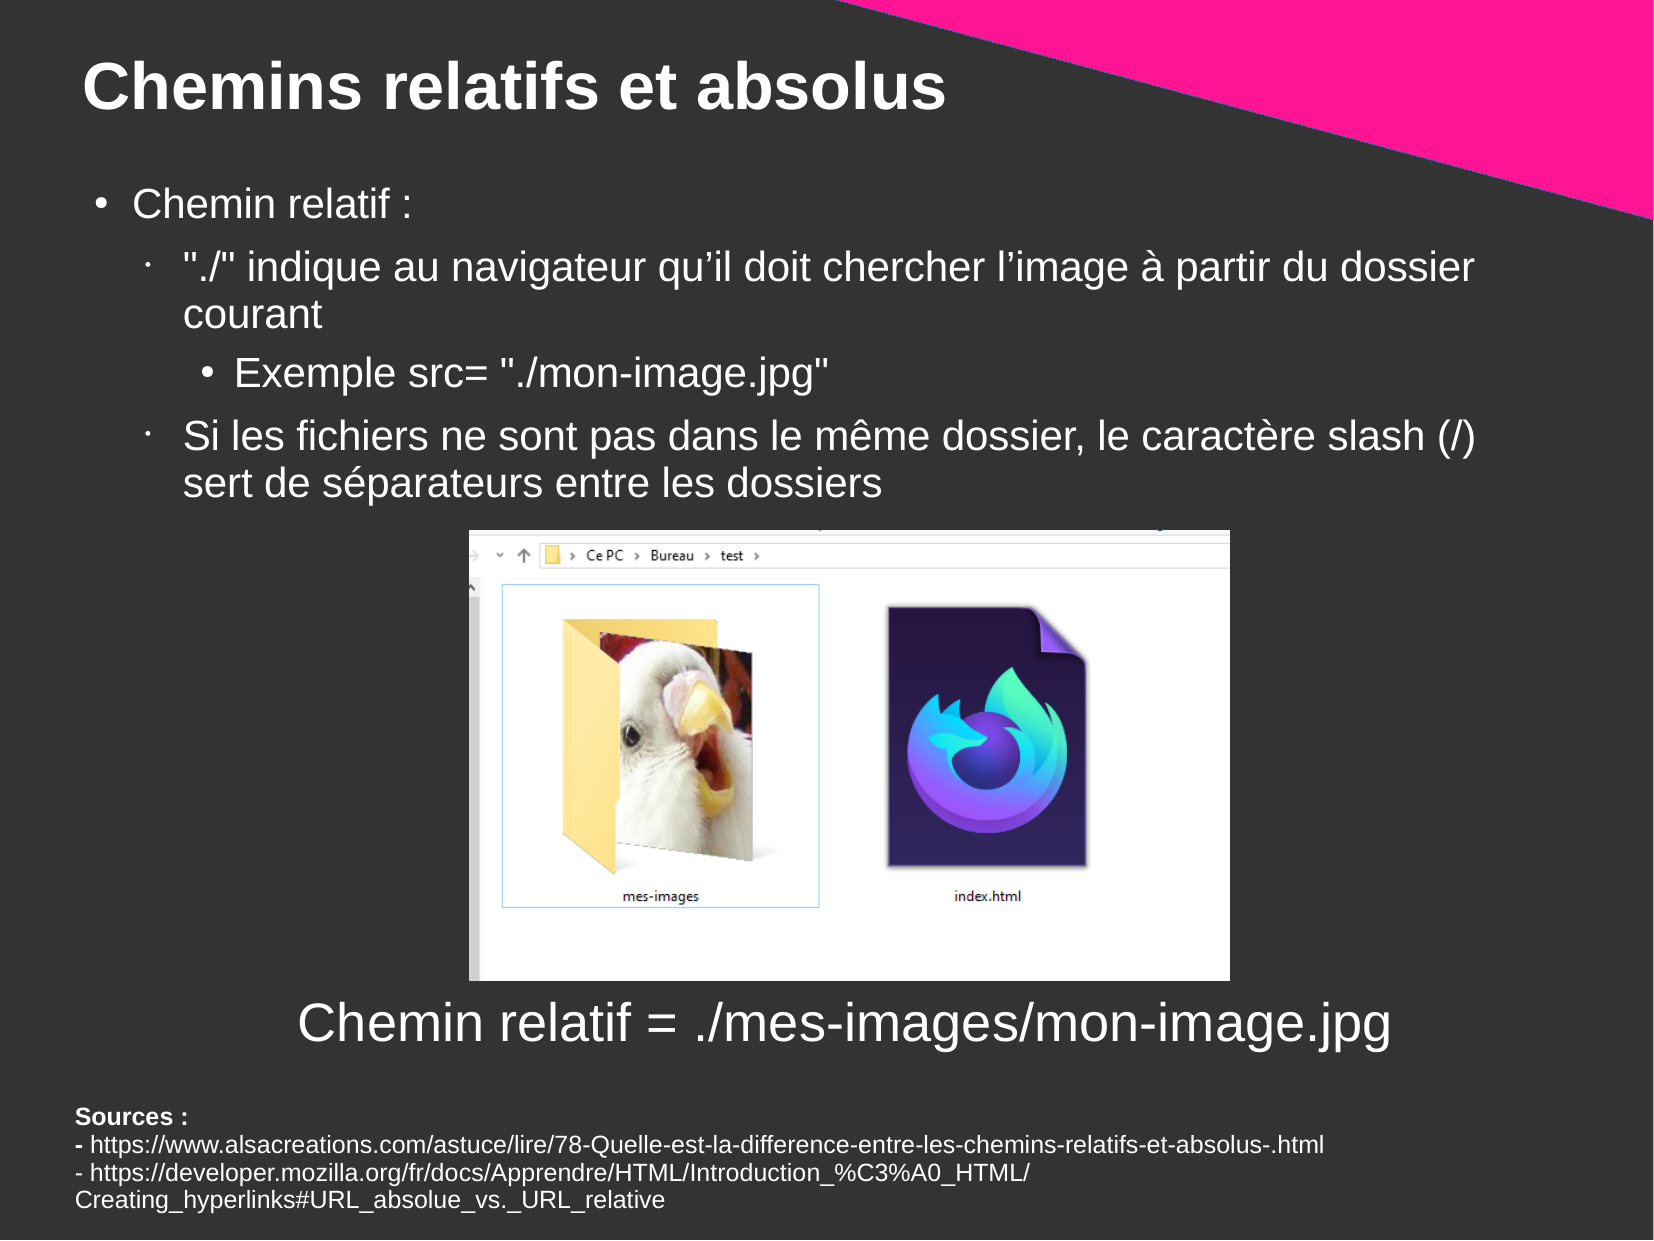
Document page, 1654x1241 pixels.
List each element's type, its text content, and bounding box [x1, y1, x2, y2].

text_box [836, 0, 1654, 220]
list Chemin relatif : "./" indique au navigateur qu’il doit chercher l’image à partir du dossier courant Exemple src= "./mon-image.jpg" Si les fichiers ne sont pas dans le même dossier, le caractère slash (/) sert de séparateurs entre les dossiers [80, 180, 1546, 508]
title Chemins relatifs et absolus [82, 49, 1571, 162]
text_box Sources : - https://www.alsacreations.com/astuce/lire/78-Quelle-est-la-difference-entre-les-chemins-relatifs-et-absolus-.html - https://developer.mozilla.org/fr/docs/Apprendre/HTML/Introduction_%C3%A0_HTML/Creating_hyperlinks#URL_absolue_vs._URL_relative [60, 1094, 1546, 1241]
title Chemin relatif = ./mes-images/mon-image.jpg [271, 992, 1421, 1063]
picture [469, 530, 1230, 981]
